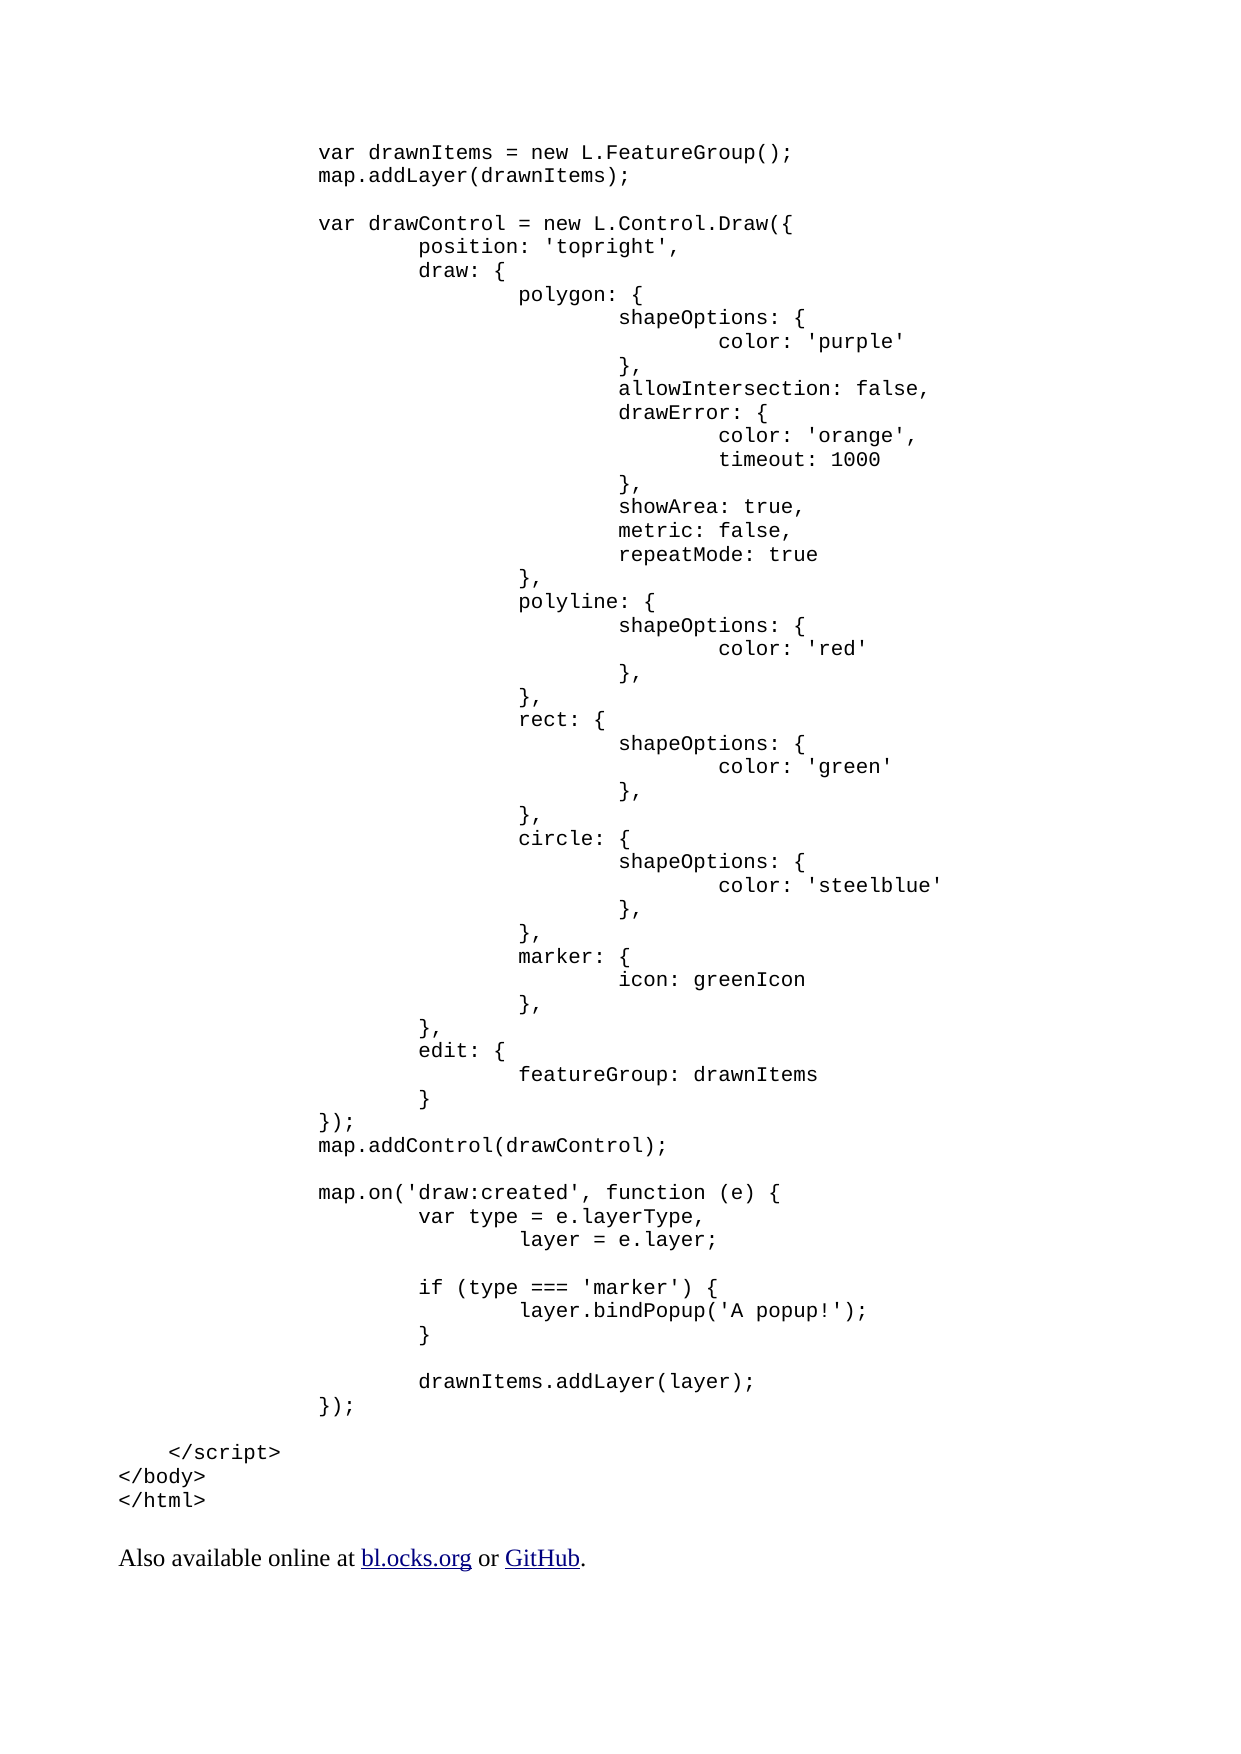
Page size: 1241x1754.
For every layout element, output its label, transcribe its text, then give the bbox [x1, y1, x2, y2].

text var drawControl = new L.Control.Draw({ [118, 213, 1122, 236]
text }, [118, 898, 1122, 922]
text }, [118, 473, 1122, 496]
text if (type === 'marker') { [118, 1277, 1122, 1300]
text metric: false, [118, 520, 1122, 544]
text shapeOptions: { [118, 733, 1122, 757]
text </script> [118, 1442, 1122, 1466]
text </body> [118, 1466, 1122, 1489]
text draw: { [118, 260, 1122, 284]
text position: 'topright', [118, 236, 1122, 260]
text layer.bindPopup('A popup!'); [118, 1300, 1122, 1324]
text } [118, 1088, 1122, 1111]
text }); [118, 1111, 1122, 1135]
text }, [118, 1017, 1122, 1040]
text drawnItems.addLayer(layer); [118, 1371, 1122, 1395]
text marker: { [118, 946, 1122, 969]
text edit: { [118, 1040, 1122, 1064]
text }, [118, 567, 1122, 591]
text shapeOptions: { [118, 615, 1122, 638]
text }, [118, 780, 1122, 804]
text shapeOptions: { [118, 851, 1122, 875]
text layer = e.layer; [118, 1229, 1122, 1253]
text timeout: 1000 [118, 449, 1122, 473]
text drawError: { [118, 402, 1122, 426]
text }, [118, 993, 1122, 1017]
text }, [118, 804, 1122, 827]
text } [118, 1324, 1122, 1348]
text icon: greenIcon [118, 969, 1122, 993]
text featureGroup: drawnItems [118, 1064, 1122, 1088]
text </html> [118, 1489, 1122, 1513]
text }, [118, 686, 1122, 709]
text polyline: { [118, 591, 1122, 615]
text color: 'purple' [118, 331, 1122, 354]
text map.on('draw:created', function (e) { [118, 1182, 1122, 1206]
text rect: { [118, 709, 1122, 733]
text color: 'red' [118, 638, 1122, 662]
text shapeOptions: { [118, 307, 1122, 331]
text map.addControl(drawControl); [118, 1135, 1122, 1158]
text color: 'steelblue' [118, 875, 1122, 898]
text Also available online at bl.ocks.org or GitHub. [118, 1543, 1122, 1571]
text showArea: true, [118, 496, 1122, 520]
text map.addLayer(drawnItems); [118, 165, 1122, 189]
text }, [118, 922, 1122, 946]
text }, [118, 662, 1122, 686]
text allowIntersection: false, [118, 378, 1122, 402]
text repeatMode: true [118, 544, 1122, 567]
text color: 'orange', [118, 426, 1122, 449]
text }); [118, 1395, 1122, 1419]
text }, [118, 354, 1122, 378]
text var type = e.layerType, [118, 1206, 1122, 1229]
text color: 'green' [118, 757, 1122, 780]
text polygon: { [118, 284, 1122, 307]
text circle: { [118, 827, 1122, 851]
text var drawnItems = new L.FeatureGroup(); [118, 142, 1122, 165]
